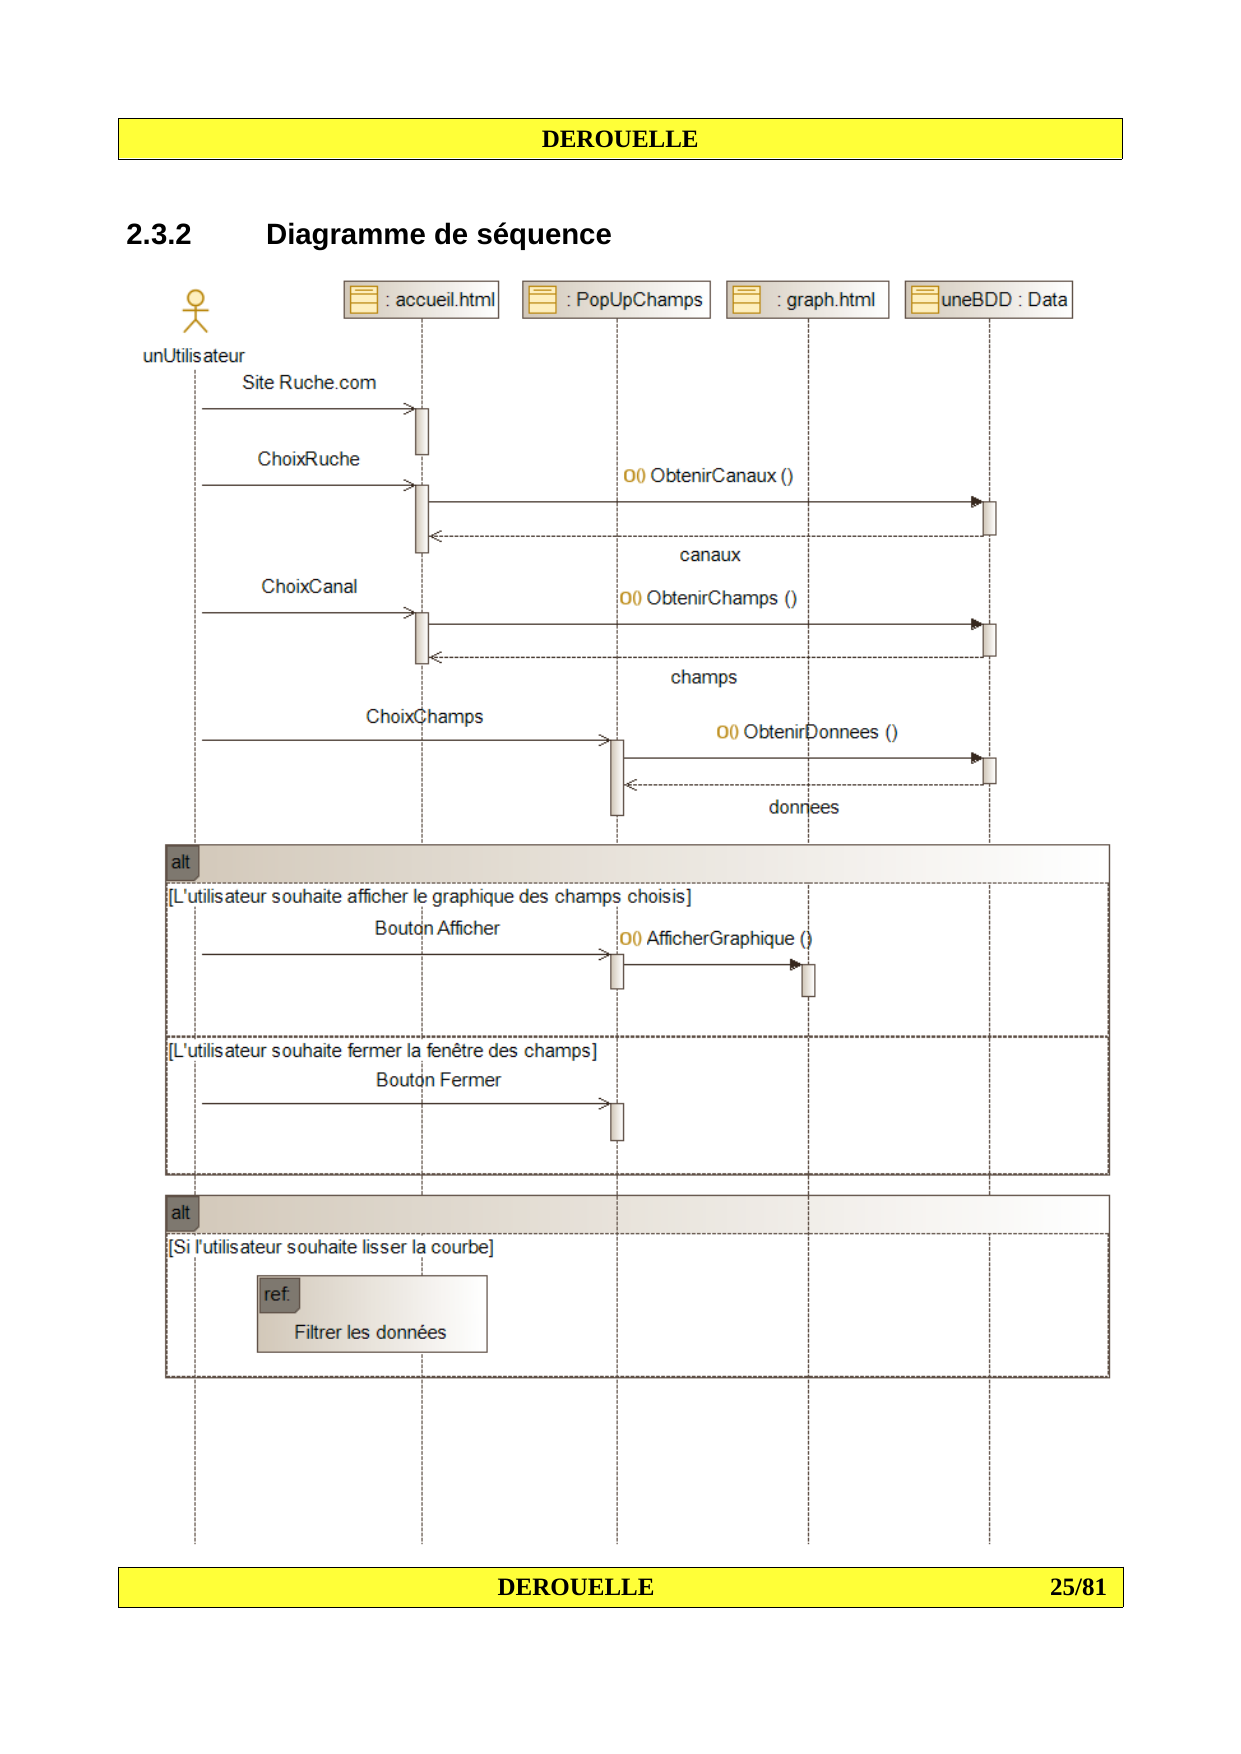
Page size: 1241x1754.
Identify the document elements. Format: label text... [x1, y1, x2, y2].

subtitle Diagramme de séquence [118, 217, 1122, 251]
picture [118, 269, 1123, 1557]
